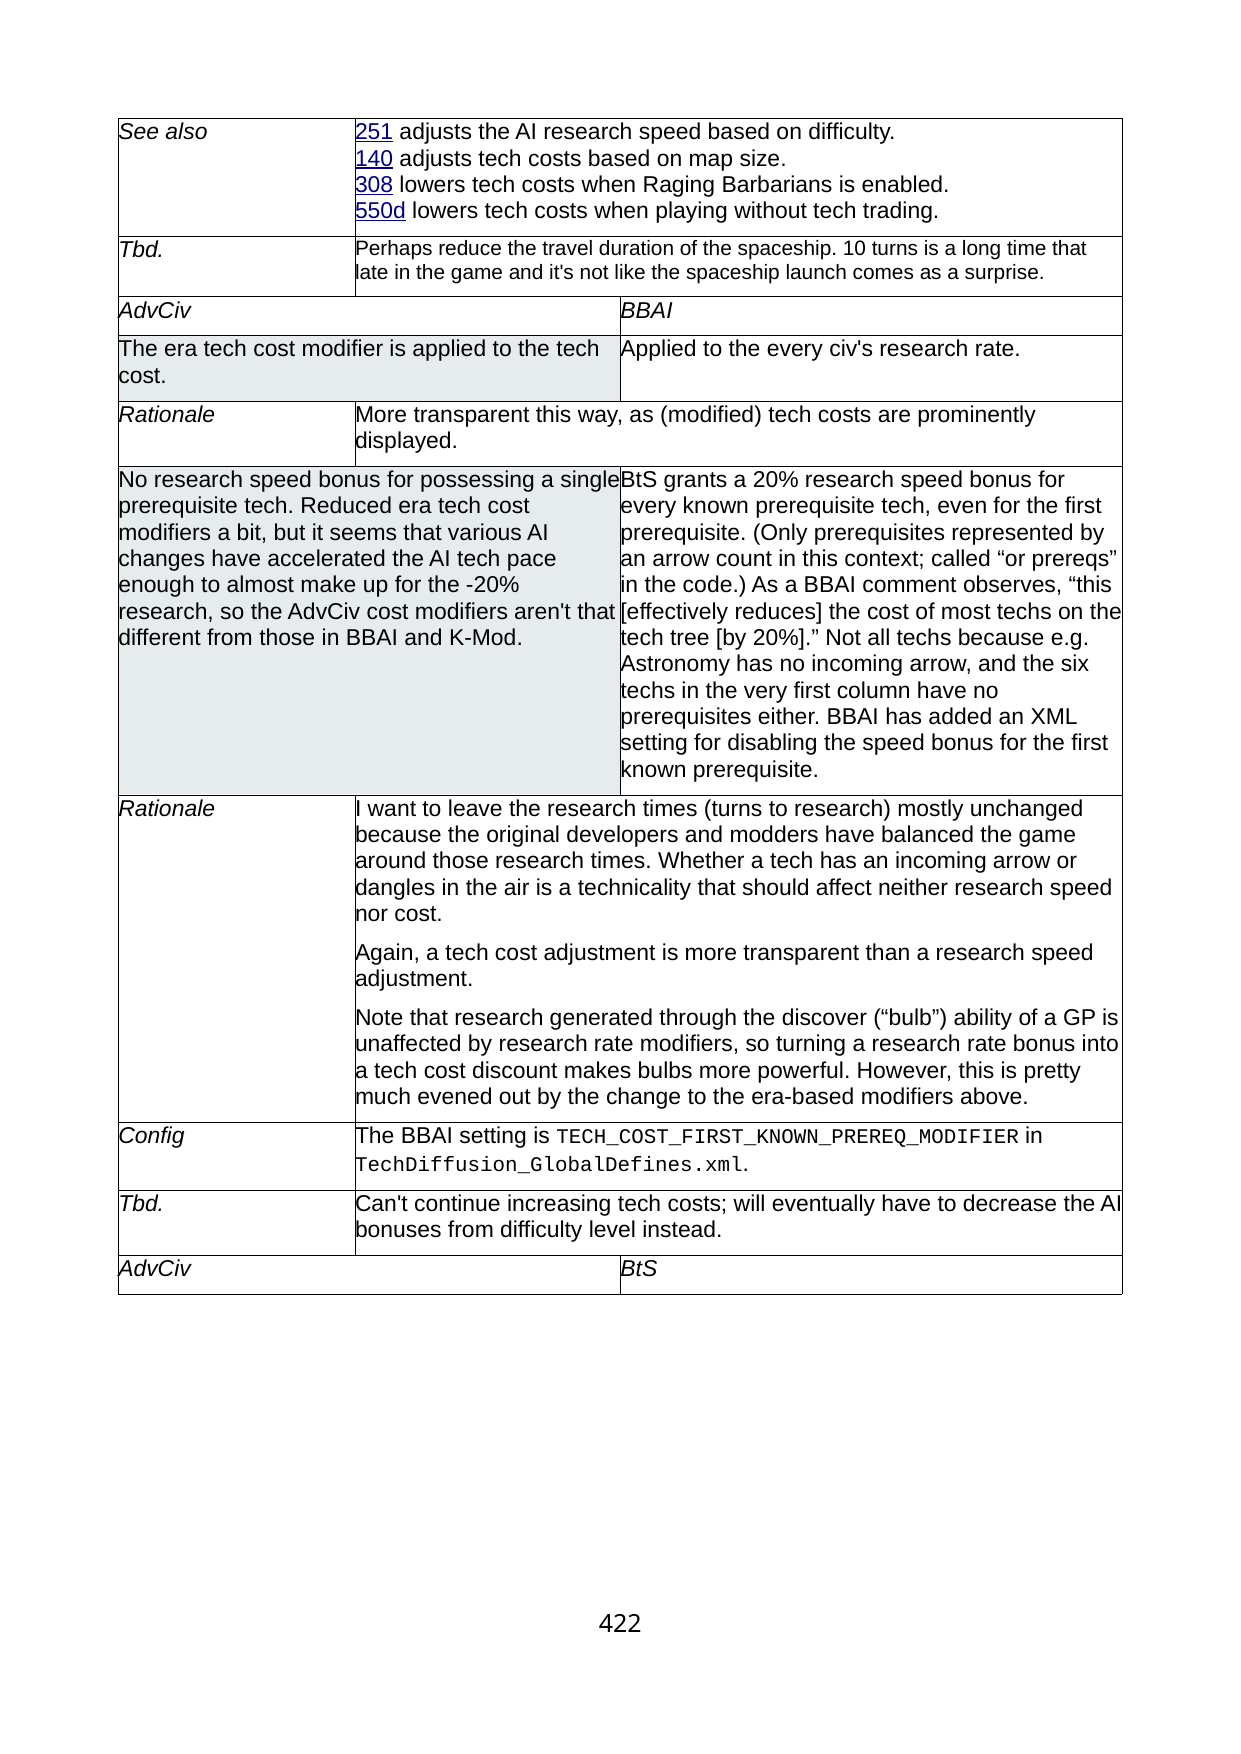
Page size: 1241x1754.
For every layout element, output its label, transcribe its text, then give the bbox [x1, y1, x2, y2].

table_cell The era tech cost modifier is applied to the tech cost. [119, 336, 620, 401]
table_cell Can't continue increasing tech costs; will eventually have to decrease the AI bonuses from difficulty level instead. [356, 1191, 1122, 1255]
table_cell 251 adjusts the AI research speed based on difficulty. 140 adjusts tech costs based on map size. 308 lowers tech costs when Raging Barbarians is enabled. 550d lowers tech costs when playing without tech trading. [356, 119, 1122, 236]
table_cell Tbd. [119, 237, 355, 296]
table_cell AdvCiv [119, 297, 620, 335]
table_cell See also [119, 119, 355, 236]
table_cell The BBAI setting is TECH_COST_FIRST_KNOWN_PREREQ_MODIFIER in TechDiffusion_GlobalDefines.xml. [356, 1123, 1122, 1189]
table_cell Config [119, 1123, 355, 1189]
table_cell Applied to the every civ's research rate. [621, 336, 1122, 401]
table_cell Tbd. [119, 1191, 355, 1255]
table_cell BBAI [621, 297, 1122, 335]
table_cell I want to leave the research times (turns to research) mostly unchanged because the original developers and modders have balanced the game around those research times. Whether a tech has an incoming arrow or dangles in the air is a technicality that should affect neither research speed nor cost. Again, a tech cost adjustment is more transparent than a research speed adjustment. Note that research generated through the discover (“bulb”) ability of a GP is unaffected by research rate modifiers, so turning a research rate bonus into a tech cost discount makes bulbs more powerful. However, this is pretty much evened out by the change to the era-based modifiers above. [356, 796, 1122, 1122]
table_cell Perhaps reduce the travel duration of the spaceship. 10 turns is a long time that late in the game and it's not like the spaceship launch comes as a surprise. [356, 237, 1122, 296]
table_cell Rationale [119, 796, 355, 1122]
table_cell AdvCiv [119, 1256, 620, 1294]
table_cell BtS grants a 20% research speed bonus for every known prerequisite tech, even for the first prerequisite. (Only prerequisites represented by an arrow count in this context; called “or prereqs” in the code.) As a BBAI comment observes, “this [effectively reduces] the cost of most techs on the tech tree [by 20%].” Not all techs because e.g. Astronomy has no incoming arrow, and the six techs in the very first column have no prerequisites either. BBAI has added an XML setting for disabling the speed bonus for the first known prerequisite. [621, 467, 1122, 794]
table_cell BtS [621, 1256, 1122, 1294]
table_cell No research speed bonus for possessing a single prerequisite tech. Reduced era tech cost modifiers a bit, but it seems that various AI changes have accelerated the AI tech pace enough to almost make up for the -20% research, so the AdvCiv cost modifiers aren't that different from those in BBAI and K-Mod. [119, 467, 620, 794]
table_cell Rationale [119, 402, 355, 466]
table_cell More transparent this way, as (modified) tech costs are prominently displayed. [356, 402, 1122, 466]
